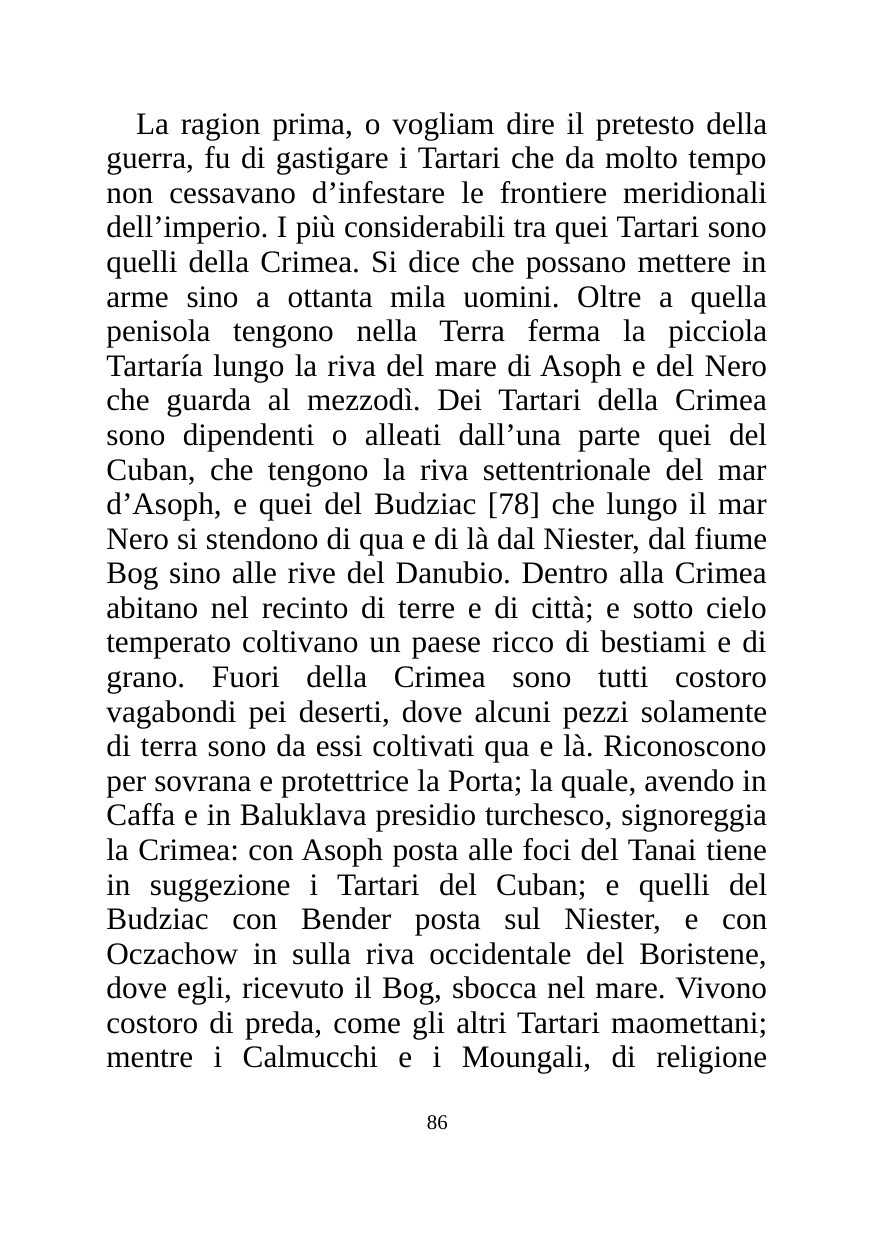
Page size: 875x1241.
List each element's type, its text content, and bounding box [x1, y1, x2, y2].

text La ragion prima, o vogliam dire il pretesto della guerra, fu di gastigare i Tartari che da molto tempo non cessavano d’infestare le frontiere meridionali dell’imperio. I più considerabili tra quei Tartari sono quelli della Crimea. Si dice che possano mettere in arme sino a ottanta mila uomini. Oltre a quella penisola tengono nella Terra ferma la picciola Tartaría lungo la riva del mare di Asoph e del Nero che guarda al mezzodì. Dei Tartari della Crimea sono dipendenti o alleati dall’una parte quei del Cuban, che tengono la riva settentrionale del mar d’Asoph, e quei del Budziac [78] che lungo il mar Nero si stendono di qua e di là dal Niester, dal fiume Bog sino alle rive del Danubio. Dentro alla Crimea abitano nel recinto di terre e di città; e sotto cielo temperato coltivano un paese ricco di bestiami e di grano. Fuori della Crimea sono tutti costoro vagabondi pei deserti, dove alcuni pezzi solamente di terra sono da essi coltivati qua e là. Riconoscono per sovrana e protettrice la Porta; la quale, avendo in Caffa e in Baluklava presidio turchesco, signoreggia la Crimea: con Asoph posta alle foci del Tanai tiene in suggezione i Tartari del Cuban; e quelli del Budziac con Bender posta sul Niester, e con Oczachow in sulla riva occidentale del Boristene, dove egli, ricevuto il Bog, sbocca nel mare. Vivono costoro di preda, come gli altri Tartari maomettani; mentre i Calmucchi e i Moungali, di religione [106, 106, 768, 1074]
